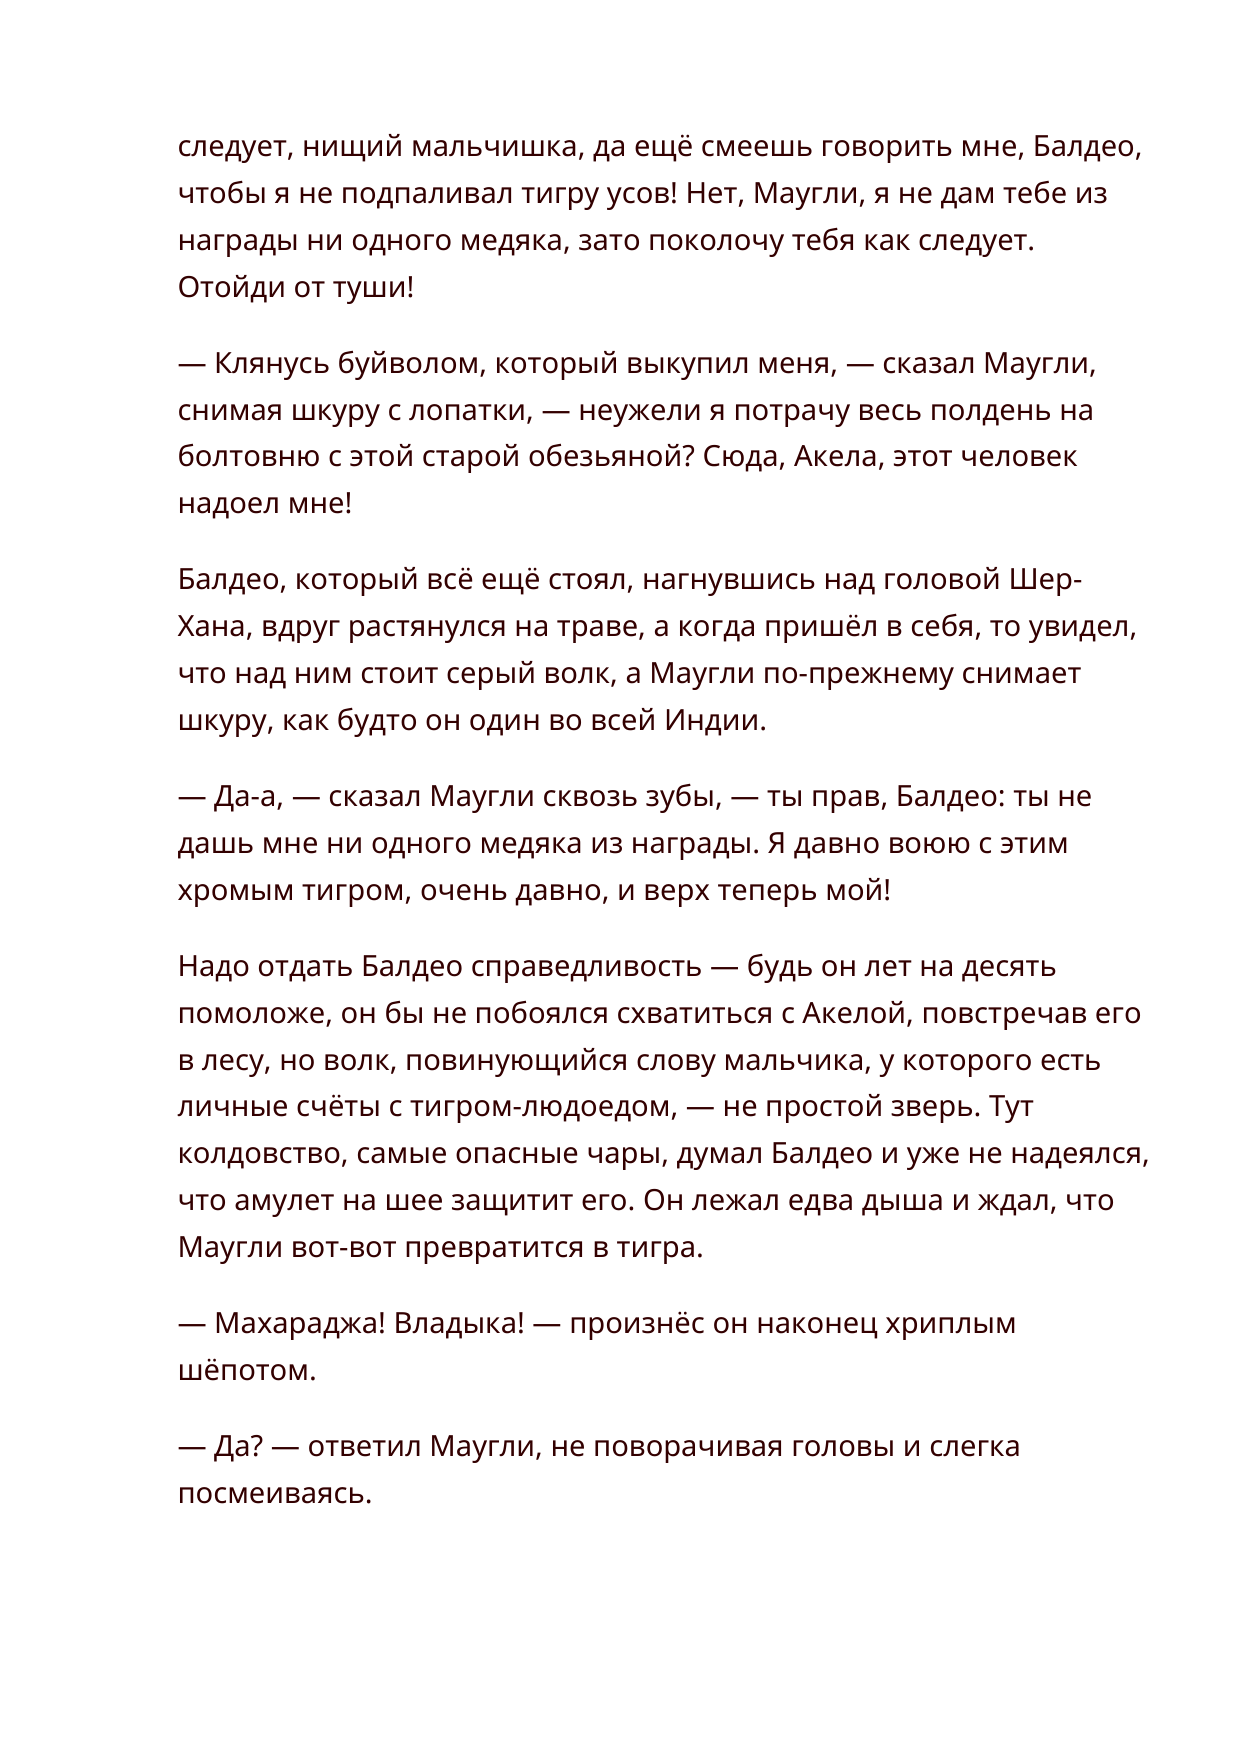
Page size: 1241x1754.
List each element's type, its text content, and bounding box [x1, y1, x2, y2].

text — Да? — ответил Маугли, не поворачивая головы и слегка посмеиваясь. [177, 1418, 1152, 1512]
text следует, нищий мальчишка, да ещё смеешь говорить мне, Балдео, чтобы я не подпаливал тигру усов! Нет, Маугли, я не дам тебе из награды ни одного медяка, зато поколочу тебя как следует. Отойди от туши! [177, 118, 1152, 306]
text Надо отдать Балдео справедливость — будь он лет на десять помоложе, он бы не побоялся схватиться с Акелой, повстречав его в лесу, но волк, повинующийся слову мальчика, у которого есть личные счёты с тигром-людоедом, — не простой зверь. Тут колдовство, самые опасные чары, думал Балдео и уже не надеялся, что амулет на шее защитит его. Он лежал едва дыша и ждал, что Маугли вот-вот превратится в тигра. [177, 938, 1152, 1266]
text — Клянусь буйволом, который выкупил меня, — сказал Маугли, снимая шкуру с лопатки, — неужели я потрачу весь полдень на болтовню с этой старой обезьяной? Сюда, Акела, этот человек надоел мне! [177, 335, 1152, 522]
text — Махараджа! Владыка! — произнёс он наконец хриплым шёпотом. [177, 1295, 1152, 1389]
text — Да-а, — сказал Маугли сквозь зубы, — ты прав, Балдео: ты не дашь мне ни одного медяка из награды. Я давно воюю с этим хромым тигром, очень давно, и верх теперь мой! [177, 768, 1152, 909]
text Балдео, который всё ещё стоял, нагнувшись над головой Шер-Хана, вдруг растянулся на траве, а когда пришёл в себя, то увидел, что над ним стоит серый волк, а Маугли по-прежнему снимает шкуру, как будто он один во всей Индии. [177, 551, 1152, 739]
